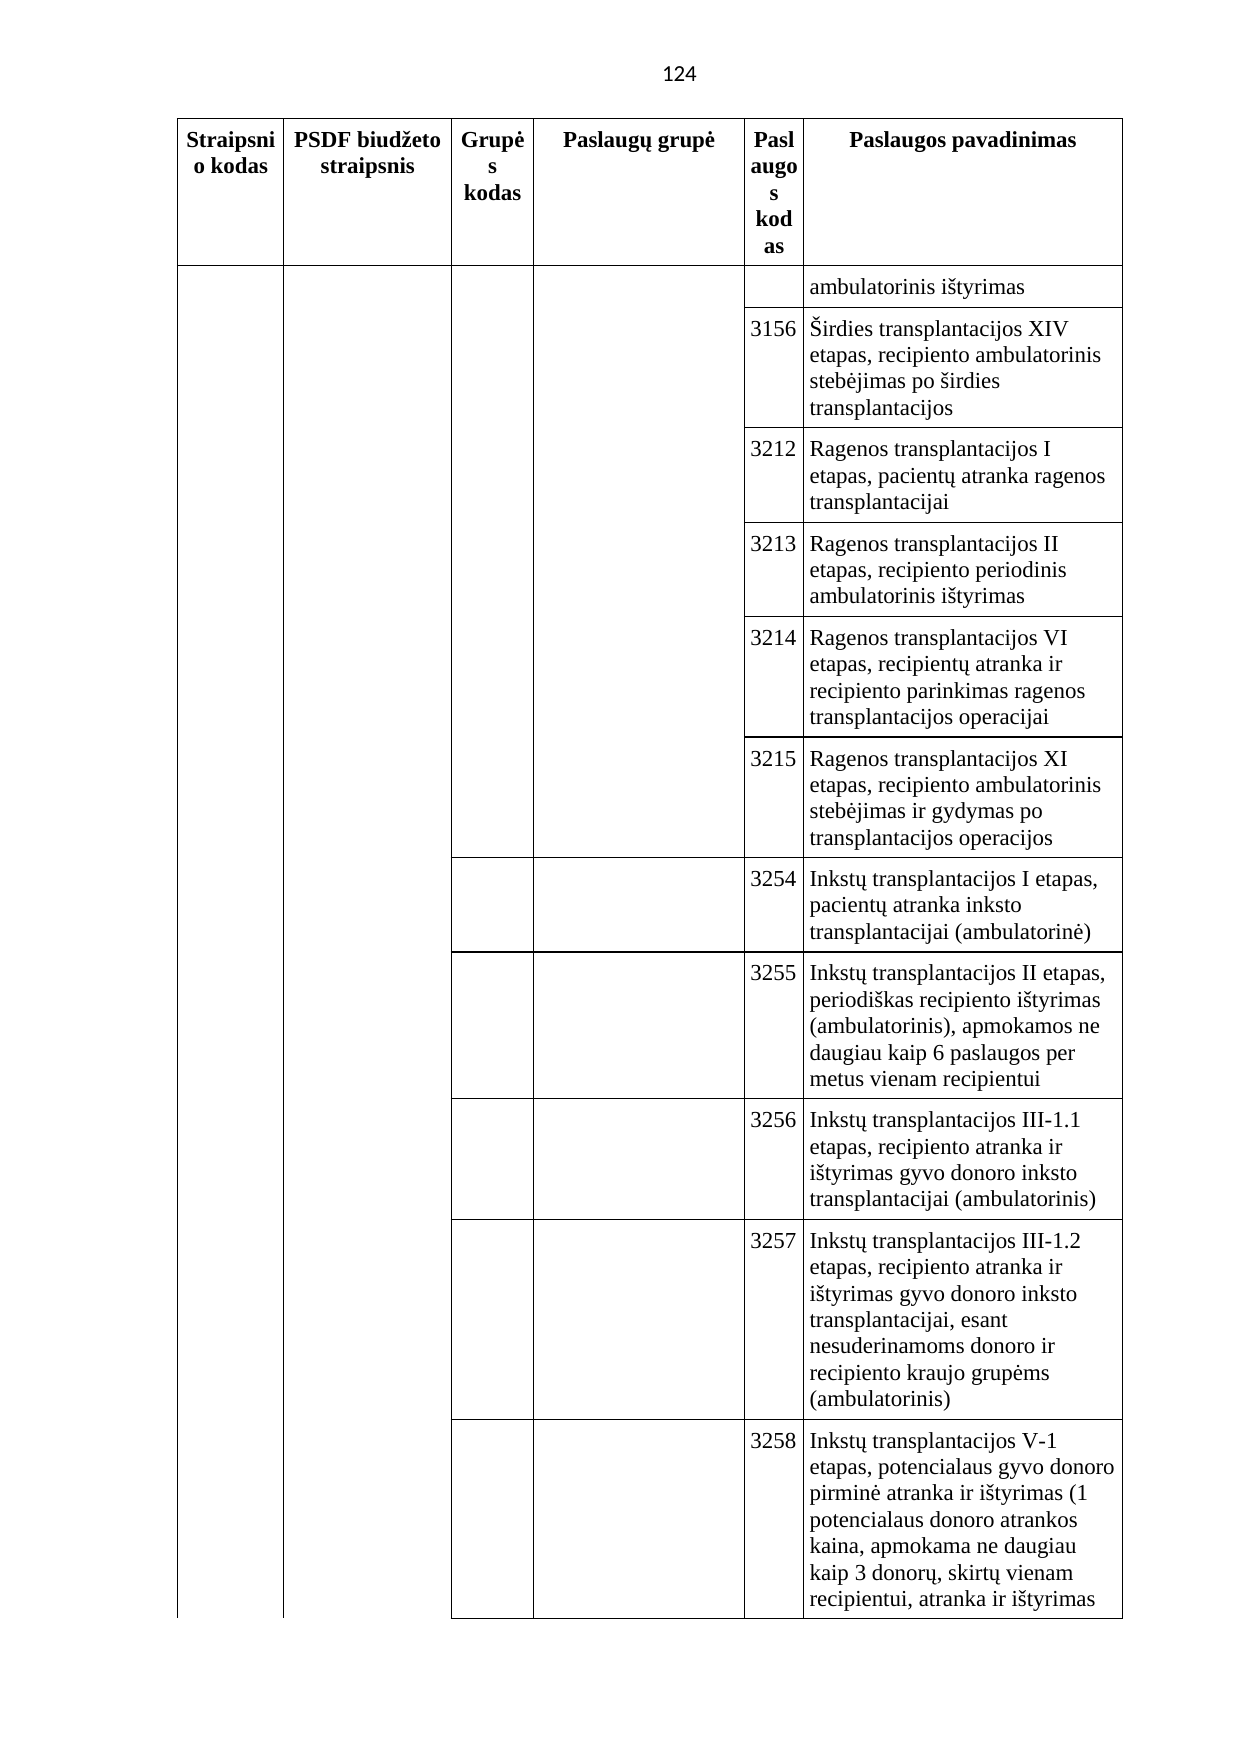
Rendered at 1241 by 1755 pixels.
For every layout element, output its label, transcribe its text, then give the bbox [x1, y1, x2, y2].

table_cell Inkstų transplantacijos V-1 etapas, potencialaus gyvo donoro pirminė atranka ir ištyrimas (1 potencialaus donoro atrankos kaina, apmokama ne daugiau kaip 3 donorų, skirtų vienam recipientui, atranka ir ištyrimas [804, 1420, 1122, 1618]
table_cell [178, 736, 283, 857]
table_cell Ragenos transplantacijos VI etapas, recipientų atranka ir recipiento parinkimas ragenos transplantacijos operacijai [804, 617, 1122, 736]
table_cell Ragenos transplantacijos XI etapas, recipiento ambulatorinis stebėjimas ir gydymas po transplantacijos operacijos [804, 738, 1122, 857]
table_cell [534, 1220, 744, 1419]
table_cell 3255 [745, 953, 803, 1098]
table_cell [534, 307, 744, 857]
table_cell [284, 522, 451, 616]
table_cell 3214 [745, 617, 803, 736]
table_cell [534, 1420, 744, 1618]
table_cell [452, 266, 533, 307]
table_cell 3212 [745, 428, 803, 522]
table_cell [284, 857, 451, 951]
table_header Paslaugų grupė [534, 119, 744, 265]
table_cell Inkstų transplantacijos III-1.2 etapas, recipiento atranka ir ištyrimas gyvo donoro inksto transplantacijai, esant nesuderinamoms donoro ir recipiento kraujo grupėms (ambulatorinis) [804, 1220, 1122, 1419]
table_cell [178, 951, 283, 1098]
table_cell 3257 [745, 1220, 803, 1419]
table_cell [178, 616, 283, 736]
table_cell [534, 1099, 744, 1219]
table_cell [178, 522, 283, 616]
table_cell Ragenos transplantacijos I etapas, pacientų atranka ragenos transplantacijai [804, 428, 1122, 522]
table_cell [452, 953, 533, 1098]
table_cell [284, 1219, 451, 1419]
table_cell Ragenos transplantacijos II etapas, recipiento periodinis ambulatorinis ištyrimas [804, 523, 1122, 616]
table_cell [284, 307, 451, 427]
table_cell [284, 427, 451, 522]
table_cell [452, 1420, 533, 1618]
table_cell [534, 858, 744, 951]
table_header Straipsnio kodas [178, 119, 283, 265]
table_cell 3215 [745, 738, 803, 857]
table_cell [534, 953, 744, 1098]
table_cell Širdies transplantacijos XIV etapas, recipiento ambulatorinis stebėjimas po širdies transplantacijos [804, 308, 1122, 427]
table_cell 3258 [745, 1420, 803, 1618]
table_cell [284, 951, 451, 1098]
table_cell ambulatorinis ištyrimas [804, 266, 1122, 307]
table_cell [452, 307, 533, 857]
table_cell Inkstų transplantacijos III-1.1 etapas, recipiento atranka ir ištyrimas gyvo donoro inksto transplantacijai (ambulatorinis) [804, 1099, 1122, 1219]
table_header PSDF biudžeto straipsnis [284, 119, 451, 265]
table_cell [178, 427, 283, 522]
table_header Paslaugos kodas [745, 119, 803, 265]
table_cell [178, 266, 283, 307]
table_header Grupės kodas [452, 119, 533, 265]
table_cell Inkstų transplantacijos II etapas, periodiškas recipiento ištyrimas (ambulatorinis), apmokamos ne daugiau kaip 6 paslaugos per metus vienam recipientui [804, 953, 1122, 1098]
table_cell [284, 1098, 451, 1219]
table_cell 3156 [745, 308, 803, 427]
table_cell [178, 307, 283, 427]
table_cell [745, 266, 803, 307]
table_cell [178, 857, 283, 951]
table_cell [284, 266, 451, 307]
table_cell [452, 1099, 533, 1219]
table_cell [178, 1098, 283, 1219]
table_cell [284, 736, 451, 857]
table_cell [534, 266, 744, 307]
table_cell [178, 1419, 283, 1618]
table_header Paslaugos pavadinimas [804, 119, 1122, 265]
table_cell [284, 1419, 451, 1618]
table_cell [178, 1219, 283, 1419]
table_cell 3254 [745, 858, 803, 951]
table_cell 3213 [745, 523, 803, 616]
table_cell 3256 [745, 1099, 803, 1219]
table_cell Inkstų transplantacijos I etapas, pacientų atranka inksto transplantacijai (ambulatorinė) [804, 858, 1122, 951]
table_cell [452, 858, 533, 951]
table_cell [452, 1220, 533, 1419]
table_cell [284, 616, 451, 736]
